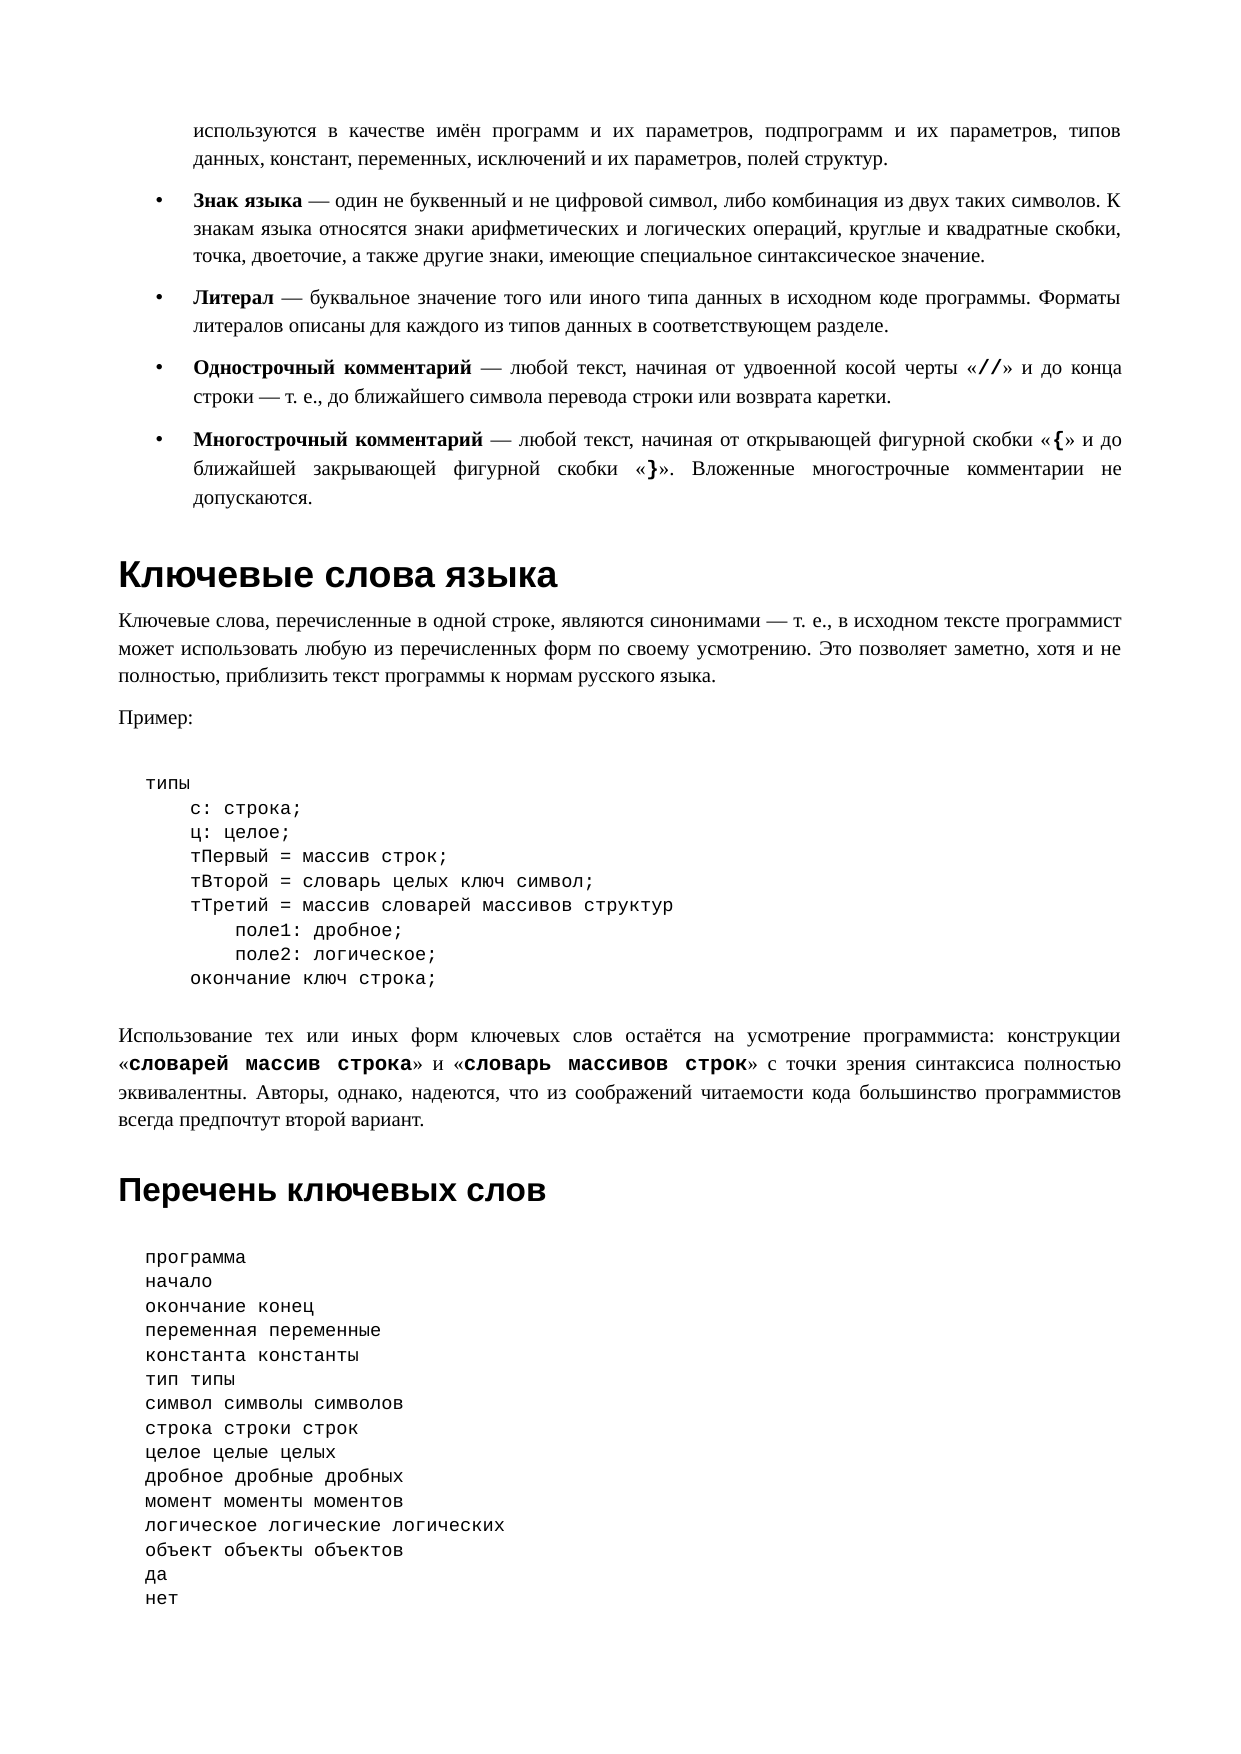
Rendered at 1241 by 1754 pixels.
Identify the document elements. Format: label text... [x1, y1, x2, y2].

text дробное дробные дробных [136, 1458, 1104, 1483]
text программа [136, 1239, 1104, 1263]
text строка строки строк [136, 1410, 1104, 1434]
text целое целые целых [136, 1434, 1104, 1458]
text да [136, 1556, 1104, 1580]
text начало [136, 1263, 1104, 1288]
text переменная переменные [136, 1312, 1104, 1337]
list используются в качестве имён программ и их параметров, подпрограмм и их параметров, типов данных, констант, переменных, исключений и их параметров, полей структур. [156, 118, 1122, 170]
text окончание конец [136, 1288, 1104, 1312]
text нет [136, 1580, 1104, 1619]
list Знак языка — один не буквенный и не цифровой символ, либо комбинация из двух таких символов. К знакам языка относятся знаки арифметических и логических операций, круглые и квадратные скобки, точка, двоеточие, а также другие знаки, имеющие специальное синтаксическое значение. [156, 188, 1122, 267]
list Многострочный комментарий — любой текст, начиная от открывающей фигурной скобки «{» и до ближайшей закрывающей фигурной скобки «}». Вложенные многострочные комментарии не допускаются. [156, 427, 1122, 509]
text типы с: строка; ц: целое; тПервый = массив строк; тВторой = словарь целых ключ символ; тТретий = массив словарей массивов структур поле1: дробное; поле2: логическое; окончание ключ строка; [136, 765, 1104, 999]
text константа константы [136, 1337, 1104, 1361]
text символ символы символов [136, 1385, 1104, 1410]
text момент моменты моментов [136, 1483, 1104, 1507]
text Ключевые слова, перечисленные в одной строке, являются синонимами — т. е., в исходном тексте программист может использовать любую из перечисленных форм по своему усмотрению. Это позволяет заметно, хотя и не полностью, приблизить текст программы к нормам русского языка. [118, 608, 1122, 687]
list Литерал — буквальное значение того или иного типа данных в исходном коде программы. Форматы литералов описаны для каждого из типов данных в соответствующем разделе. [156, 285, 1122, 337]
text Пример: [118, 705, 1122, 729]
text логическое логические логических [136, 1507, 1104, 1532]
subtitle Ключевые слова языка [118, 552, 1122, 595]
text тип типы [136, 1361, 1104, 1385]
subtitle Перечень ключевых слов [118, 1170, 1122, 1209]
list Однострочный комментарий — любой текст, начиная от удвоенной косой черты «//» и до конца строки — т. е., до ближайшего символа перевода строки или возврата каретки. [156, 355, 1122, 408]
text объект объекты объектов [136, 1532, 1104, 1556]
text Использование тех или иных форм ключевых слов остаётся на усмотрение программиста: конструкции «словарей массив строка» и «словарь массивов строк» с точки зрения синтаксиса полностью эквивалентны. Авторы, однако, надеются, что из соображений читаемости кода большинство программистов всегда предпочтут второй вариант. [118, 1023, 1122, 1131]
